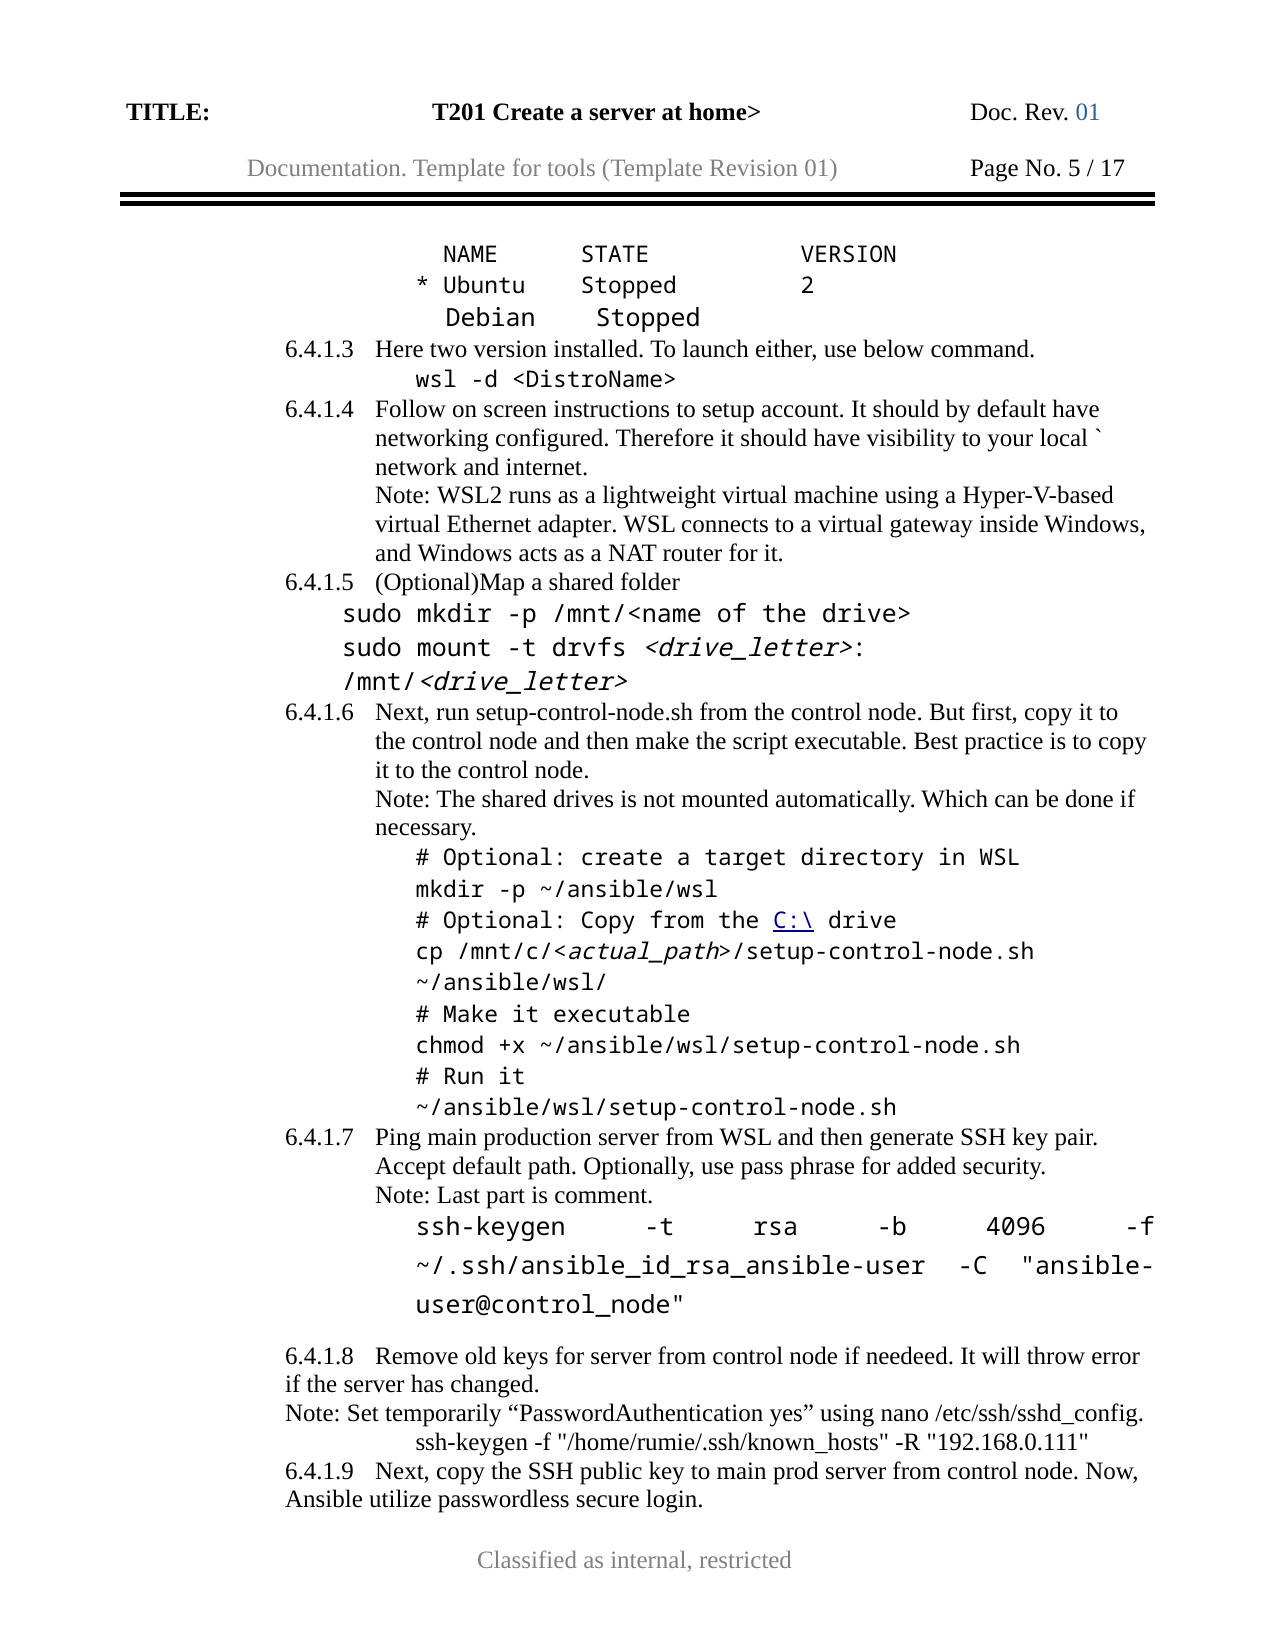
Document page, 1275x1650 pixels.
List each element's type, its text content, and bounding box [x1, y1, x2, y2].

text cp /mnt/c/<actual_path>/setup-control-node.sh ~/ansible/wsl/ [415, 935, 1155, 997]
text # Optional: Copy from the C:\ drive [415, 904, 1155, 935]
subtitle Note: WSL2 runs as a lightweight virtual machine using a Hyper-V-based virtual Ethernet adapter. WSL connects to a virtual gateway inside Windows, and Windows acts as a NAT router for it. [375, 480, 1155, 567]
subtitle Note: Set temporarily “PasswordAuthentication yes” using nano /etc/ssh/sshd_config. [285, 1398, 1155, 1427]
subtitle Ping main production server from WSL and then generate SSH key pair. Accept default path. Optionally, use pass phrase for added security. [285, 1122, 1155, 1180]
text chmod +x ~/ansible/wsl/setup-control-node.sh [415, 1029, 1155, 1060]
text Debian Stopped [415, 300, 1155, 334]
text sudo mkdir -p /mnt/<name of the drive> [342, 595, 1155, 629]
text # Run it [415, 1060, 1155, 1091]
subtitle Remove old keys for server from control node if needeed. It will throw error if the server has changed. [285, 1341, 1155, 1398]
text ssh-keygen -t rsa -b 4096 -f ~/.ssh/ansible_id_rsa_ansible-user -C "ansible-user@control_node" [415, 1209, 1155, 1321]
text # Make it executable [415, 997, 1155, 1029]
text # Optional: create a target directory in WSL [415, 841, 1155, 872]
text sudo mount -t drvfs <drive_letter>: /mnt/<drive_letter> [342, 629, 1155, 697]
subtitle (Optional)Map a shared folder [285, 567, 1155, 595]
text wsl -d <DistroName> [415, 363, 1155, 394]
subtitle Next, copy the SSH public key to main prod server from control node. Now, Ansible utilize passwordless secure login. [285, 1456, 1155, 1513]
text * Ubuntu Stopped 2 [415, 269, 1155, 300]
text ~/ansible/wsl/setup-control-node.sh [415, 1091, 1155, 1122]
subtitle Follow on screen instructions to setup account. It should by default have networking configured. Therefore it should have visibility to your local ` network and internet. [285, 394, 1155, 480]
text mkdir -p ~/ansible/wsl [415, 872, 1155, 904]
subtitle Next, run setup-control-node.sh from the control node. But first, copy it to the control node and then make the script executable. Best practice is to copy it to the control node. [285, 697, 1155, 784]
subtitle Note: Last part is comment. [375, 1180, 1155, 1209]
subtitle Here two version installed. To launch either, use below command. [285, 334, 1155, 363]
subtitle Note: The shared drives is not mounted automatically. Which can be done if necessary. [375, 784, 1155, 841]
text NAME STATE VERSION [415, 237, 1155, 269]
text ssh-keygen -f "/home/rumie/.ssh/known_hosts" -R "192.168.0.111" [415, 1427, 1155, 1456]
